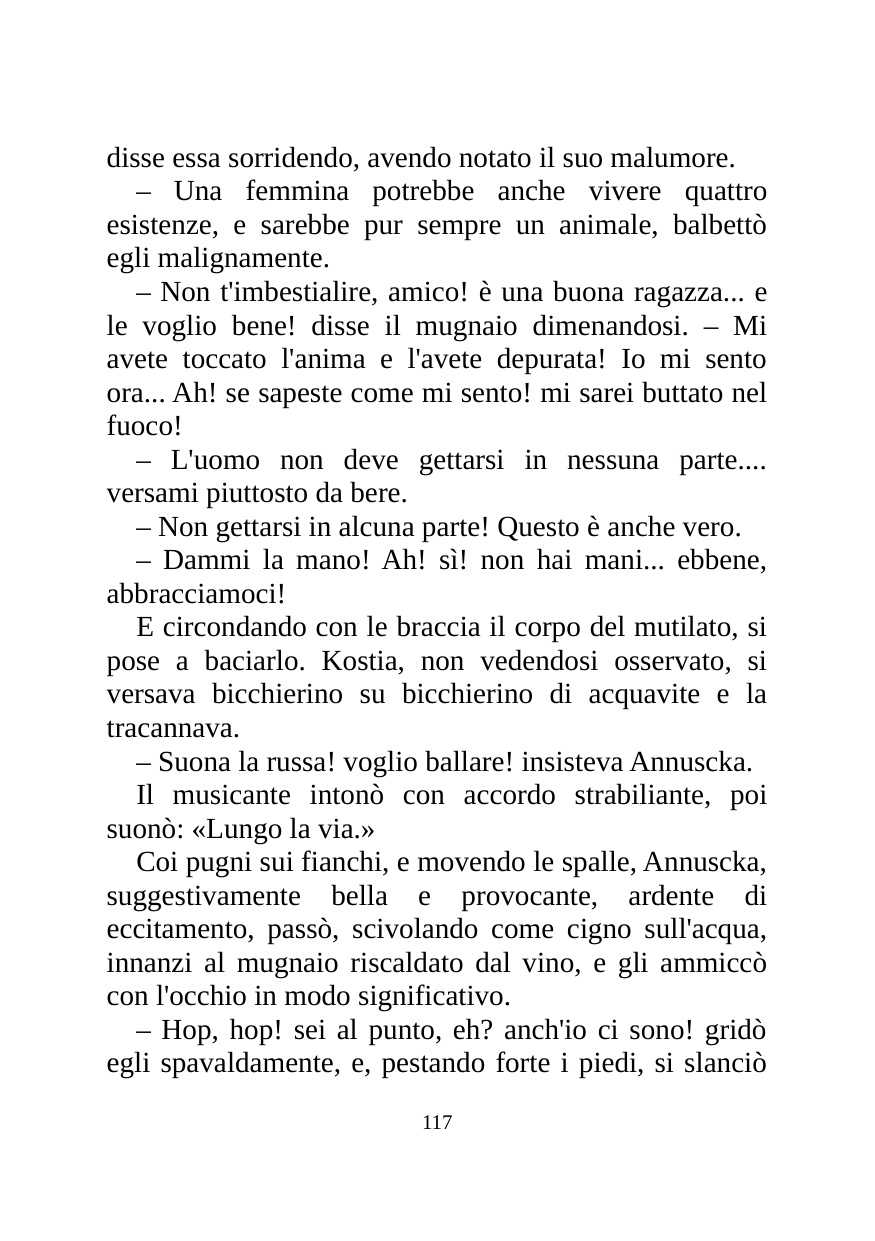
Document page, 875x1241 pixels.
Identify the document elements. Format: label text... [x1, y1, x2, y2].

text – Dammi la mano! Ah! sì! non hai mani... ebbene, abbracciamoci! [106, 542, 768, 609]
text E circondando con le braccia il corpo del mutilato, si pose a baciarlo. Kostia, non vedendosi osservato, si versava bicchierino su bicchierino di acquavite e la tracannava. [106, 609, 768, 744]
text – L'uomo non deve gettarsi in nessuna parte.... versami piuttosto da bere. [106, 442, 768, 509]
text – Non t'imbestialire, amico! è una buona ragazza... e le voglio bene! disse il mugnaio dimenandosi. – Mi avete toccato l'anima e l'avete depurata! Io mi sento ora... Ah! se sapeste come mi sento! mi sarei buttato nel fuoco! [106, 274, 768, 442]
text – Suona la russa! voglio ballare! insisteva Annuscka. [106, 744, 768, 777]
text Coi pugni sui fianchi, e movendo le spalle, Annuscka, suggestivamente bella e provocante, ardente di eccitamento, passò, scivolando come cigno sull'acqua, innanzi al mugnaio riscaldato dal vino, e gli ammiccò con l'occhio in modo significativo. [106, 844, 768, 1012]
text Il musicante intonò con accordo strabiliante, poi suonò: «Lungo la via.» [106, 777, 768, 844]
text – Una femmina potrebbe anche vivere quattro esistenze, e sarebbe pur sempre un animale, balbettò egli malignamente. [106, 173, 768, 274]
text disse essa sorridendo, avendo notato il suo malumore. [106, 140, 768, 173]
text – Hop, hop! sei al punto, eh? anch'io ci sono! gridò egli spavaldamente, e, pestando forte i piedi, si slanciò [106, 1012, 768, 1079]
text – Non gettarsi in alcuna parte! Questo è anche vero. [106, 509, 768, 542]
